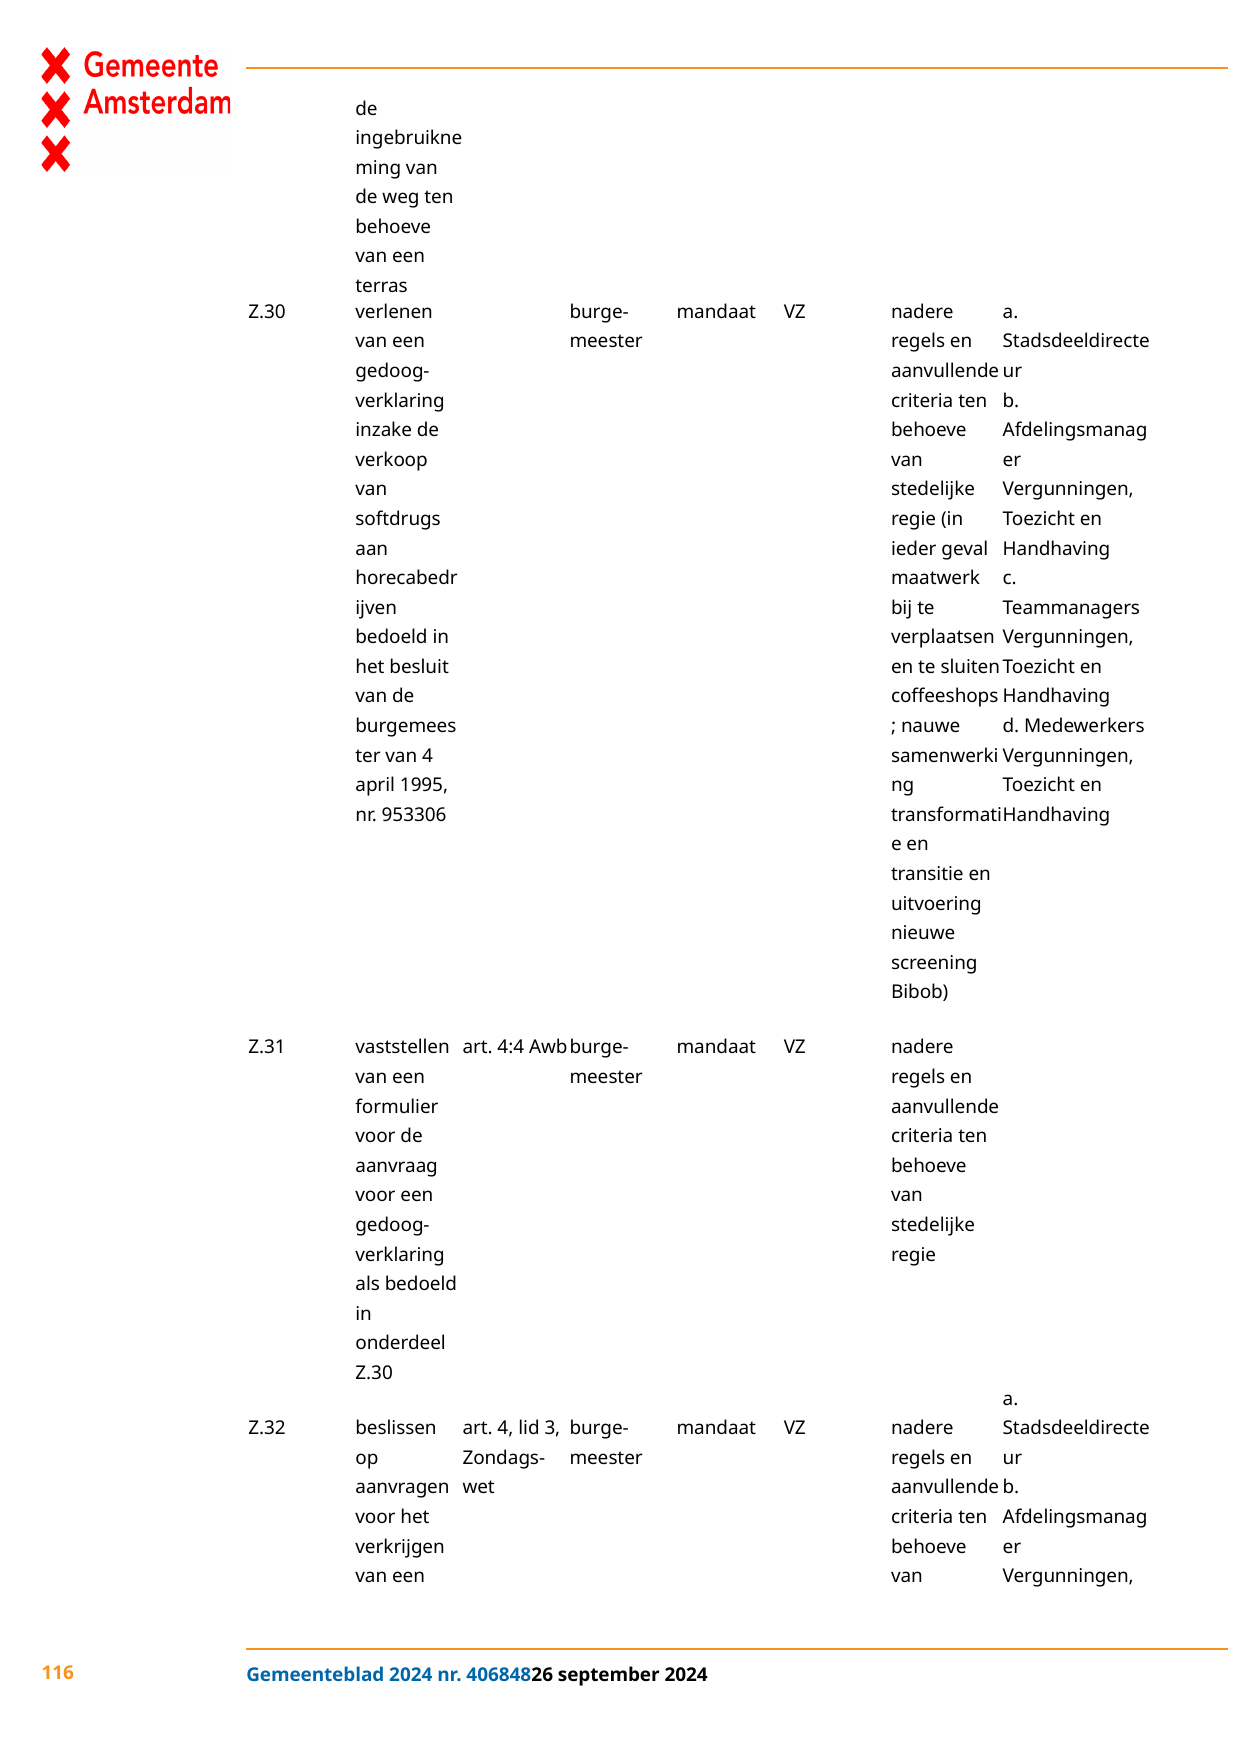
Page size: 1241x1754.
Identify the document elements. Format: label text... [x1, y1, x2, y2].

table_cell burge-meester [569, 1385, 676, 1588]
table_cell verlenen van een gedoog-verklaring inzake de verkoop van softdrugs aan horecabedrijven bedoeld in het besluit van de burgemeester van 4 april 1995, nr. 953306 [355, 298, 462, 1004]
table_cell [569, 95, 676, 298]
table_cell [462, 298, 569, 1004]
table_cell nadere regels en aanvullende criteria ten behoeve van stedelijke regie [891, 1004, 1002, 1385]
table_cell [248, 95, 355, 298]
table_cell VZ [784, 298, 891, 1004]
table_cell mandaat [676, 1385, 783, 1588]
table_cell [784, 95, 891, 298]
table_cell mandaat [676, 298, 783, 1004]
table_cell [462, 95, 569, 298]
table_cell Z.32 [248, 1385, 355, 1588]
table_cell Z.30 [248, 298, 355, 1004]
table_cell a. Stadsdeeldirecteur b. Afdelingsmanager Vergunningen, [1003, 1385, 1152, 1588]
table_cell a. Stadsdeeldirecteur b. Afdelingsmanager Vergunningen, Toezicht en Handhaving c. Teammanagers Vergunningen, Toezicht en Handhaving d. Medewerkers Vergunningen, Toezicht en Handhaving [1003, 298, 1152, 1004]
table_cell VZ [784, 1004, 891, 1385]
table_cell [676, 95, 783, 298]
table_cell burge- meester [569, 298, 676, 1004]
table_cell art. 4:4 Awb [462, 1004, 569, 1385]
table_cell [1003, 95, 1152, 298]
picture [41, 47, 231, 172]
table_cell VZ [784, 1385, 891, 1588]
table_cell beslissen op aanvragen voor het verkrijgen van een [355, 1385, 462, 1588]
table_cell nadere regels en aanvullende criteria ten behoeve van stedelijke regie (in ieder geval maatwerk bij te verplaatsen en te sluiten coffeeshops; nauwe samenwerking transformatie en transitie en uitvoering nieuwe screening Bibob) [891, 298, 1002, 1004]
table_cell Z.31 [248, 1004, 355, 1385]
table_cell de ingebruikneming van de weg ten behoeve van een terras [355, 95, 462, 298]
table_cell nadere regels en aanvullende criteria ten behoeve van [891, 1385, 1002, 1588]
table_cell [891, 95, 1002, 298]
table_cell vaststellen van een formulier voor de aanvraag voor een gedoog-verklaring als bedoeld in onderdeel Z.30 [355, 1004, 462, 1385]
table_cell burge-meester [569, 1004, 676, 1385]
table_cell [1003, 1004, 1152, 1385]
table_cell mandaat [676, 1004, 783, 1385]
table_cell art. 4, lid 3, Zondags-wet [462, 1385, 569, 1588]
